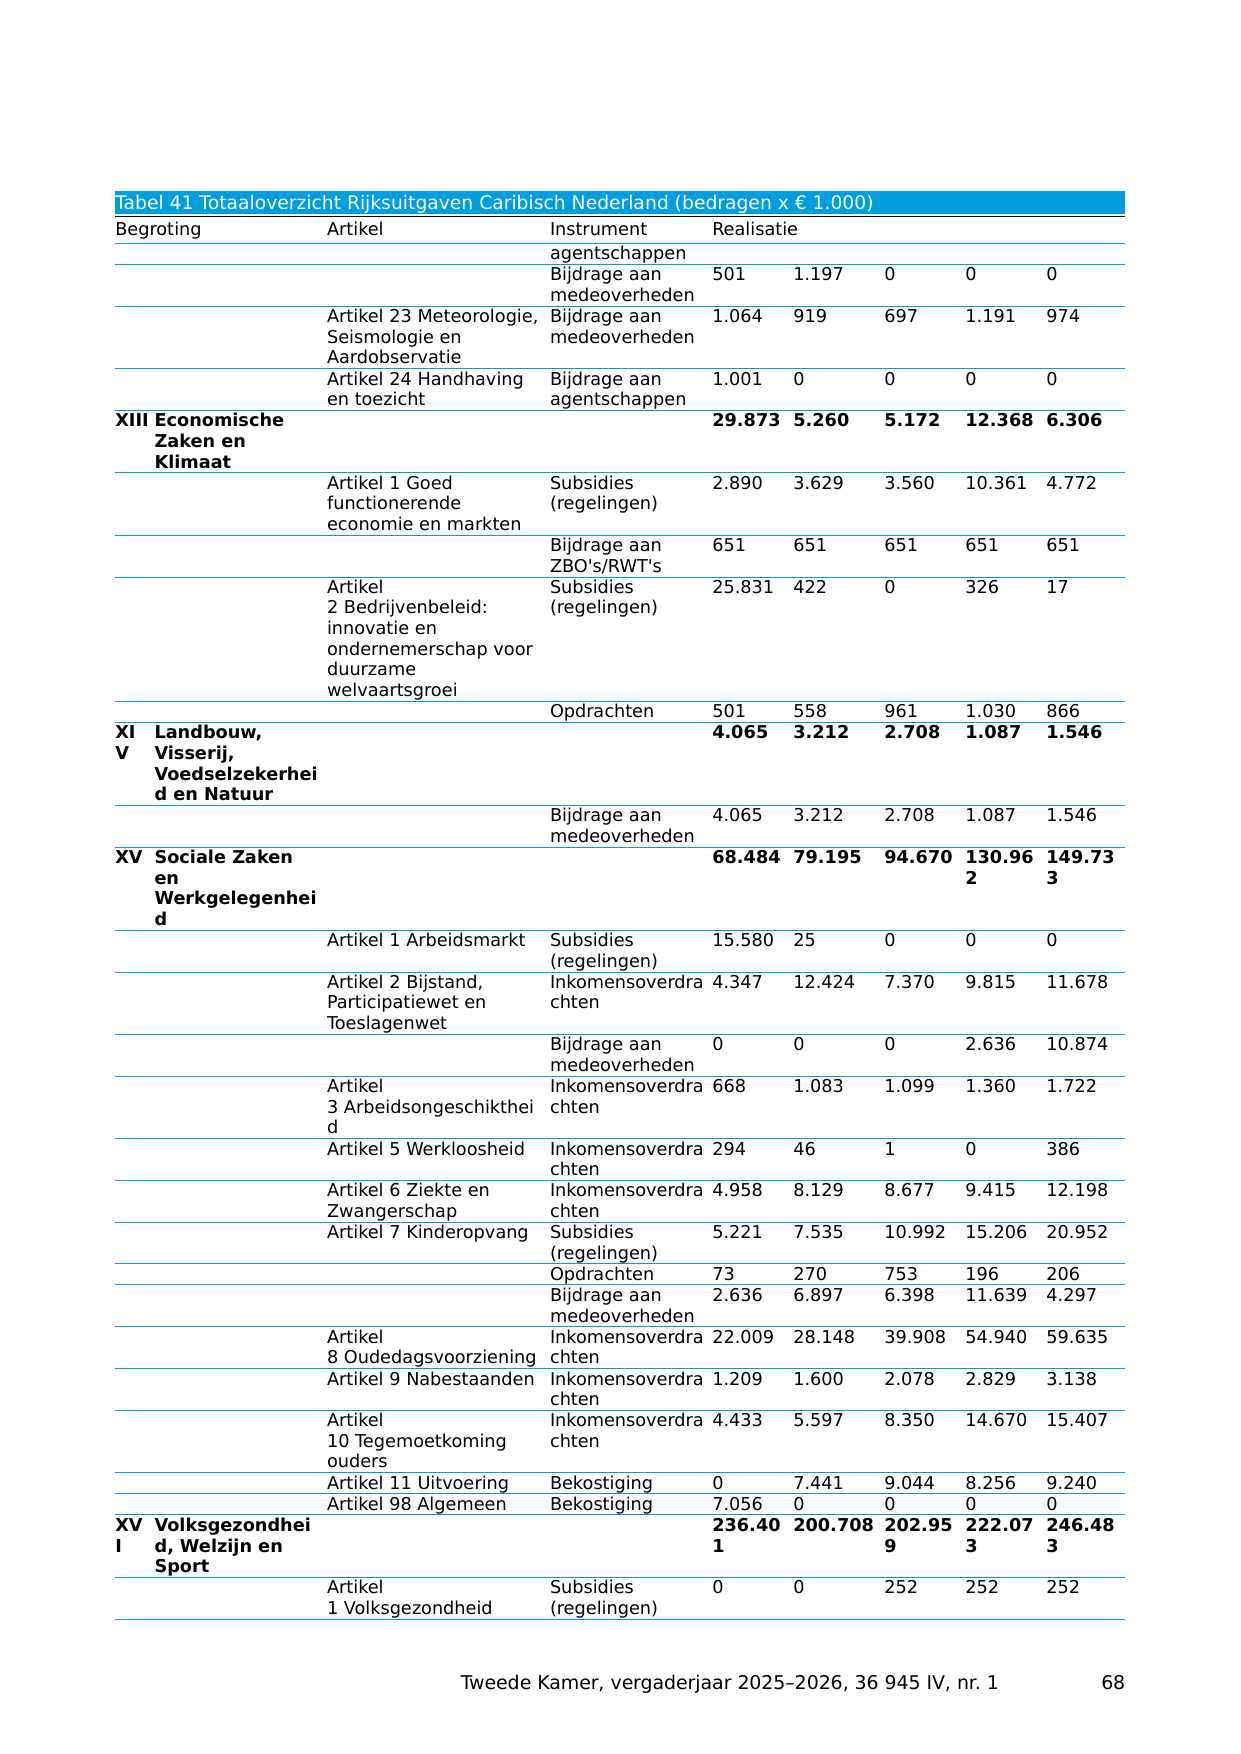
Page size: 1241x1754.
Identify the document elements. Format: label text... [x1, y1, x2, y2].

table_cell 10.992 [881, 1223, 962, 1263]
table_cell [709, 244, 790, 264]
table_cell Bijdrage aan medeoverheden [547, 806, 709, 847]
table_cell [115, 1411, 151, 1472]
table_cell Artikel 1 Arbeidsmarkt [324, 931, 547, 971]
table_cell 0 [790, 1494, 881, 1514]
table_cell 1.087 [962, 806, 1043, 847]
table_cell [324, 1285, 547, 1326]
table_cell [151, 1473, 324, 1493]
table_cell 0 [1043, 265, 1125, 306]
table_cell Bijdrage aan medeoverheden [547, 1285, 709, 1326]
table_cell 866 [1043, 702, 1125, 722]
table_cell Inkomensoverdrachten [547, 1181, 709, 1221]
table_cell 79.195 [790, 848, 881, 929]
table_cell [115, 473, 151, 534]
table_cell [324, 723, 547, 805]
table_cell 558 [790, 702, 881, 722]
table_cell Artikel 1 Goed functionerende economie en markten [324, 473, 547, 534]
table_cell 1.722 [1043, 1077, 1125, 1138]
table_cell 200.708 [790, 1515, 881, 1577]
table_cell 3.212 [790, 723, 881, 805]
table_cell Bekostiging [547, 1494, 709, 1514]
table_cell [547, 723, 709, 805]
table_cell Bijdrage aan medeoverheden [547, 1035, 709, 1076]
table_cell 4.347 [709, 973, 790, 1034]
table_cell 0 [962, 265, 1043, 306]
table_cell 501 [709, 265, 790, 306]
table_cell Artikel 8 Oudedagsvoorziening [324, 1327, 547, 1368]
table_cell Landbouw, Visserij, Voedselzekerheid en Natuur [151, 723, 324, 805]
table_cell 222.073 [962, 1515, 1043, 1577]
table_cell 9.240 [1043, 1473, 1125, 1493]
table_cell 0 [962, 1139, 1043, 1180]
table_cell 5.260 [790, 411, 881, 472]
table_cell 252 [962, 1578, 1043, 1618]
table_cell Artikel 23 Meteorologie, Seismologie en Aardobservatie [324, 307, 547, 368]
table_cell 326 [962, 578, 1043, 701]
table_cell 22.009 [709, 1327, 790, 1368]
table_cell 501 [709, 702, 790, 722]
table_cell Inkomensoverdrachten [547, 1369, 709, 1410]
table_cell Realisatie [709, 217, 1125, 243]
table_cell [324, 411, 547, 472]
table_cell 0 [1043, 369, 1125, 410]
table_cell 8.677 [881, 1181, 962, 1221]
table_cell [151, 244, 324, 264]
table_cell Artikel 5 Werkloosheid [324, 1139, 547, 1180]
table_cell Bijdrage aan agentschappen [547, 369, 709, 410]
table_cell 3.560 [881, 473, 962, 534]
table_cell Begroting [115, 217, 324, 243]
table_cell 270 [790, 1264, 881, 1284]
table_cell 422 [790, 578, 881, 701]
table_cell [115, 1473, 151, 1493]
table_cell 4.772 [1043, 473, 1125, 534]
table_cell 6.897 [790, 1285, 881, 1326]
table_cell [115, 1578, 151, 1618]
table_cell 668 [709, 1077, 790, 1138]
table_cell 0 [1043, 1494, 1125, 1514]
table_cell 5.221 [709, 1223, 790, 1263]
table_cell [151, 1369, 324, 1410]
table_cell Volksgezondheid, Welzijn en Sport [151, 1515, 324, 1577]
table_cell 246.483 [1043, 1515, 1125, 1577]
table_cell [324, 806, 547, 847]
table_cell 5.597 [790, 1411, 881, 1472]
table_cell 39.908 [881, 1327, 962, 1368]
table_cell 17 [1043, 578, 1125, 701]
table_cell 294 [709, 1139, 790, 1180]
table_cell 130.962 [962, 848, 1043, 929]
table_cell [881, 244, 962, 264]
table_cell 753 [881, 1264, 962, 1284]
table_cell Artikel 1 Volksgezondheid [324, 1578, 547, 1618]
table_cell 46 [790, 1139, 881, 1180]
table_cell Artikel 9 Nabestaanden [324, 1369, 547, 1410]
table_cell [324, 1035, 547, 1076]
table_cell agentschappen [547, 244, 709, 264]
table_cell 1.546 [1043, 723, 1125, 805]
table_cell Sociale Zaken en Werkgelegenheid [151, 848, 324, 929]
table_cell 12.424 [790, 973, 881, 1034]
table_cell [115, 1077, 151, 1138]
table_cell 1.546 [1043, 806, 1125, 847]
table_cell Subsidies (regelingen) [547, 1578, 709, 1618]
table_cell [151, 1139, 324, 1180]
table_cell Artikel 7 Kinderopvang [324, 1223, 547, 1263]
table_cell [324, 536, 547, 576]
table_cell [115, 244, 151, 264]
table_cell 6.306 [1043, 411, 1125, 472]
table_cell XV [115, 848, 151, 929]
table_cell 697 [881, 307, 962, 368]
table_cell 0 [881, 1494, 962, 1514]
table_cell 4.297 [1043, 1285, 1125, 1326]
table_cell 8.256 [962, 1473, 1043, 1493]
table_cell [151, 1494, 324, 1514]
table_cell [151, 1035, 324, 1076]
table_cell 0 [790, 369, 881, 410]
table_cell [115, 806, 151, 847]
table_cell 9.415 [962, 1181, 1043, 1221]
table_cell 206 [1043, 1264, 1125, 1284]
table_cell 0 [709, 1473, 790, 1493]
table_cell 1.064 [709, 307, 790, 368]
table_cell 7.535 [790, 1223, 881, 1263]
table_cell 651 [709, 536, 790, 576]
table_cell [151, 265, 324, 306]
table_cell 1.030 [962, 702, 1043, 722]
table_cell [115, 1264, 151, 1284]
table_cell 0 [962, 1494, 1043, 1514]
table_cell 974 [1043, 307, 1125, 368]
table_cell Subsidies (regelingen) [547, 931, 709, 971]
table_cell Subsidies (regelingen) [547, 578, 709, 701]
table_cell 4.958 [709, 1181, 790, 1221]
table_cell 1.600 [790, 1369, 881, 1410]
table_cell Bijdrage aan medeoverheden [547, 307, 709, 368]
table_cell XIV [115, 723, 151, 805]
table_cell 14.670 [962, 1411, 1043, 1472]
table_cell 0 [881, 1035, 962, 1076]
table_cell 0 [1043, 931, 1125, 971]
table_cell 1 [881, 1139, 962, 1180]
table_cell [115, 1139, 151, 1180]
table_cell 2.636 [709, 1285, 790, 1326]
table_cell 25 [790, 931, 881, 971]
table_cell 919 [790, 307, 881, 368]
table_cell 4.065 [709, 723, 790, 805]
table_cell [324, 848, 547, 929]
table_cell [115, 702, 151, 722]
table_cell 15.206 [962, 1223, 1043, 1263]
table_cell Artikel [324, 217, 547, 243]
table_cell 10.874 [1043, 1035, 1125, 1076]
table_cell Inkomensoverdrachten [547, 1411, 709, 1472]
table_cell 1.001 [709, 369, 790, 410]
table_cell [151, 1327, 324, 1368]
table_cell 252 [881, 1578, 962, 1618]
table_cell [151, 536, 324, 576]
table_cell 651 [962, 536, 1043, 576]
table_cell 6.398 [881, 1285, 962, 1326]
table_cell 15.407 [1043, 1411, 1125, 1472]
table_cell 2.708 [881, 806, 962, 847]
table_cell Artikel 6 Ziekte en Zwangerschap [324, 1181, 547, 1221]
table_cell 961 [881, 702, 962, 722]
table_cell 0 [881, 931, 962, 971]
table_cell 1.099 [881, 1077, 962, 1138]
table_cell 7.441 [790, 1473, 881, 1493]
table_cell 1.197 [790, 265, 881, 306]
table_cell 4.065 [709, 806, 790, 847]
table_cell [115, 1369, 151, 1410]
table_cell [115, 1223, 151, 1263]
table_cell 0 [962, 369, 1043, 410]
table_cell [115, 1181, 151, 1221]
table_cell 1.209 [709, 1369, 790, 1410]
table_cell [324, 702, 547, 722]
table_cell [115, 1285, 151, 1326]
table_cell Instrument [547, 217, 709, 243]
table_cell Inkomensoverdrachten [547, 1139, 709, 1180]
table_cell 29.873 [709, 411, 790, 472]
table_cell [547, 1515, 709, 1577]
table_cell 12.368 [962, 411, 1043, 472]
table_cell Artikel 2 Bedrijvenbeleid: innovatie en ondernemerschap voor duurzame welvaartsgroei [324, 578, 547, 701]
table_cell Bijdrage aan medeoverheden [547, 265, 709, 306]
table_cell [324, 1515, 547, 1577]
table_cell 1.087 [962, 723, 1043, 805]
table_cell 3.629 [790, 473, 881, 534]
table_cell [151, 702, 324, 722]
table_cell 0 [790, 1035, 881, 1076]
table_cell 54.940 [962, 1327, 1043, 1368]
table_cell Artikel 3 Arbeidsongeschiktheid [324, 1077, 547, 1138]
table_cell [115, 536, 151, 576]
table_cell [151, 1578, 324, 1618]
table_cell Inkomensoverdrachten [547, 1327, 709, 1368]
table_cell [151, 931, 324, 971]
table_cell 8.350 [881, 1411, 962, 1472]
table_cell Artikel 11 Uitvoering [324, 1473, 547, 1493]
table_cell 12.198 [1043, 1181, 1125, 1221]
table_cell 651 [1043, 536, 1125, 576]
table_cell [115, 1494, 151, 1514]
table_cell 7.056 [709, 1494, 790, 1514]
table_cell [547, 848, 709, 929]
table_cell 0 [709, 1035, 790, 1076]
table_cell [151, 1285, 324, 1326]
table_cell 94.670 [881, 848, 962, 929]
table_cell 2.078 [881, 1369, 962, 1410]
table_cell 2.829 [962, 1369, 1043, 1410]
table_cell Artikel 24 Handhaving en toezicht [324, 369, 547, 410]
table_cell 0 [881, 265, 962, 306]
table_cell [151, 806, 324, 847]
table_cell 2.890 [709, 473, 790, 534]
table_cell 3.212 [790, 806, 881, 847]
table_cell [151, 1411, 324, 1472]
table_cell 9.815 [962, 973, 1043, 1034]
table_cell [547, 411, 709, 472]
table_cell [151, 578, 324, 701]
table_cell Inkomensoverdrachten [547, 1077, 709, 1138]
table_cell 149.733 [1043, 848, 1125, 929]
table_cell Bijdrage aan ZBO's/RWT's [547, 536, 709, 576]
table_cell 2.708 [881, 723, 962, 805]
table_cell 7.370 [881, 973, 962, 1034]
table_cell 651 [881, 536, 962, 576]
table_cell 9.044 [881, 1473, 962, 1493]
table_cell [115, 369, 151, 410]
table_cell 73 [709, 1264, 790, 1284]
table_cell [1043, 244, 1125, 264]
table_cell 386 [1043, 1139, 1125, 1180]
table_cell 59.635 [1043, 1327, 1125, 1368]
table_cell Inkomensoverdrachten [547, 973, 709, 1034]
table_cell [115, 307, 151, 368]
table_cell 0 [709, 1578, 790, 1618]
table_cell Artikel 98 Algemeen [324, 1494, 547, 1514]
table_cell 0 [790, 1578, 881, 1618]
table_cell 68.484 [709, 848, 790, 929]
table_cell Artikel 10 Tegemoetkoming ouders [324, 1411, 547, 1472]
table_cell [151, 1264, 324, 1284]
table_cell 2.636 [962, 1035, 1043, 1076]
table_cell Bekostiging [547, 1473, 709, 1493]
table_cell [324, 244, 547, 264]
table_cell 196 [962, 1264, 1043, 1284]
table_cell [790, 244, 881, 264]
table_cell XIII [115, 411, 151, 472]
table_cell 236.401 [709, 1515, 790, 1577]
table_cell 252 [1043, 1578, 1125, 1618]
table_cell Economische Zaken en Klimaat [151, 411, 324, 472]
table_cell [115, 973, 151, 1034]
table_cell 11.639 [962, 1285, 1043, 1326]
table_cell 0 [962, 931, 1043, 971]
table_cell 1.191 [962, 307, 1043, 368]
table_cell [151, 1181, 324, 1221]
table_cell [151, 1223, 324, 1263]
table_cell 10.361 [962, 473, 1043, 534]
table_cell [115, 265, 151, 306]
table_cell 4.433 [709, 1411, 790, 1472]
table_cell 0 [881, 369, 962, 410]
table_cell 11.678 [1043, 973, 1125, 1034]
table_cell [151, 973, 324, 1034]
table_cell 20.952 [1043, 1223, 1125, 1263]
table_cell 8.129 [790, 1181, 881, 1221]
table_cell [115, 931, 151, 971]
table_cell [115, 1035, 151, 1076]
table_cell Opdrachten [547, 1264, 709, 1284]
table_cell Subsidies (regelingen) [547, 1223, 709, 1263]
table_cell 3.138 [1043, 1369, 1125, 1410]
table_cell [962, 244, 1043, 264]
table_cell [151, 473, 324, 534]
table_cell 202.959 [881, 1515, 962, 1577]
table_cell [151, 1077, 324, 1138]
table_cell 15.580 [709, 931, 790, 971]
table_cell 651 [790, 536, 881, 576]
table_cell 25.831 [709, 578, 790, 701]
table_cell [115, 578, 151, 701]
table_cell [115, 1327, 151, 1368]
table_cell 28.148 [790, 1327, 881, 1368]
table_cell Opdrachten [547, 702, 709, 722]
table_cell 1.083 [790, 1077, 881, 1138]
table_cell Artikel 2 Bijstand, Participatiewet en Toeslagenwet [324, 973, 547, 1034]
table_cell 0 [881, 578, 962, 701]
table_cell Subsidies (regelingen) [547, 473, 709, 534]
table_cell [151, 307, 324, 368]
table_cell XVI [115, 1515, 151, 1577]
table_cell 5.172 [881, 411, 962, 472]
table_cell [151, 369, 324, 410]
table_cell [324, 265, 547, 306]
table_cell [324, 1264, 547, 1284]
table_cell 1.360 [962, 1077, 1043, 1138]
